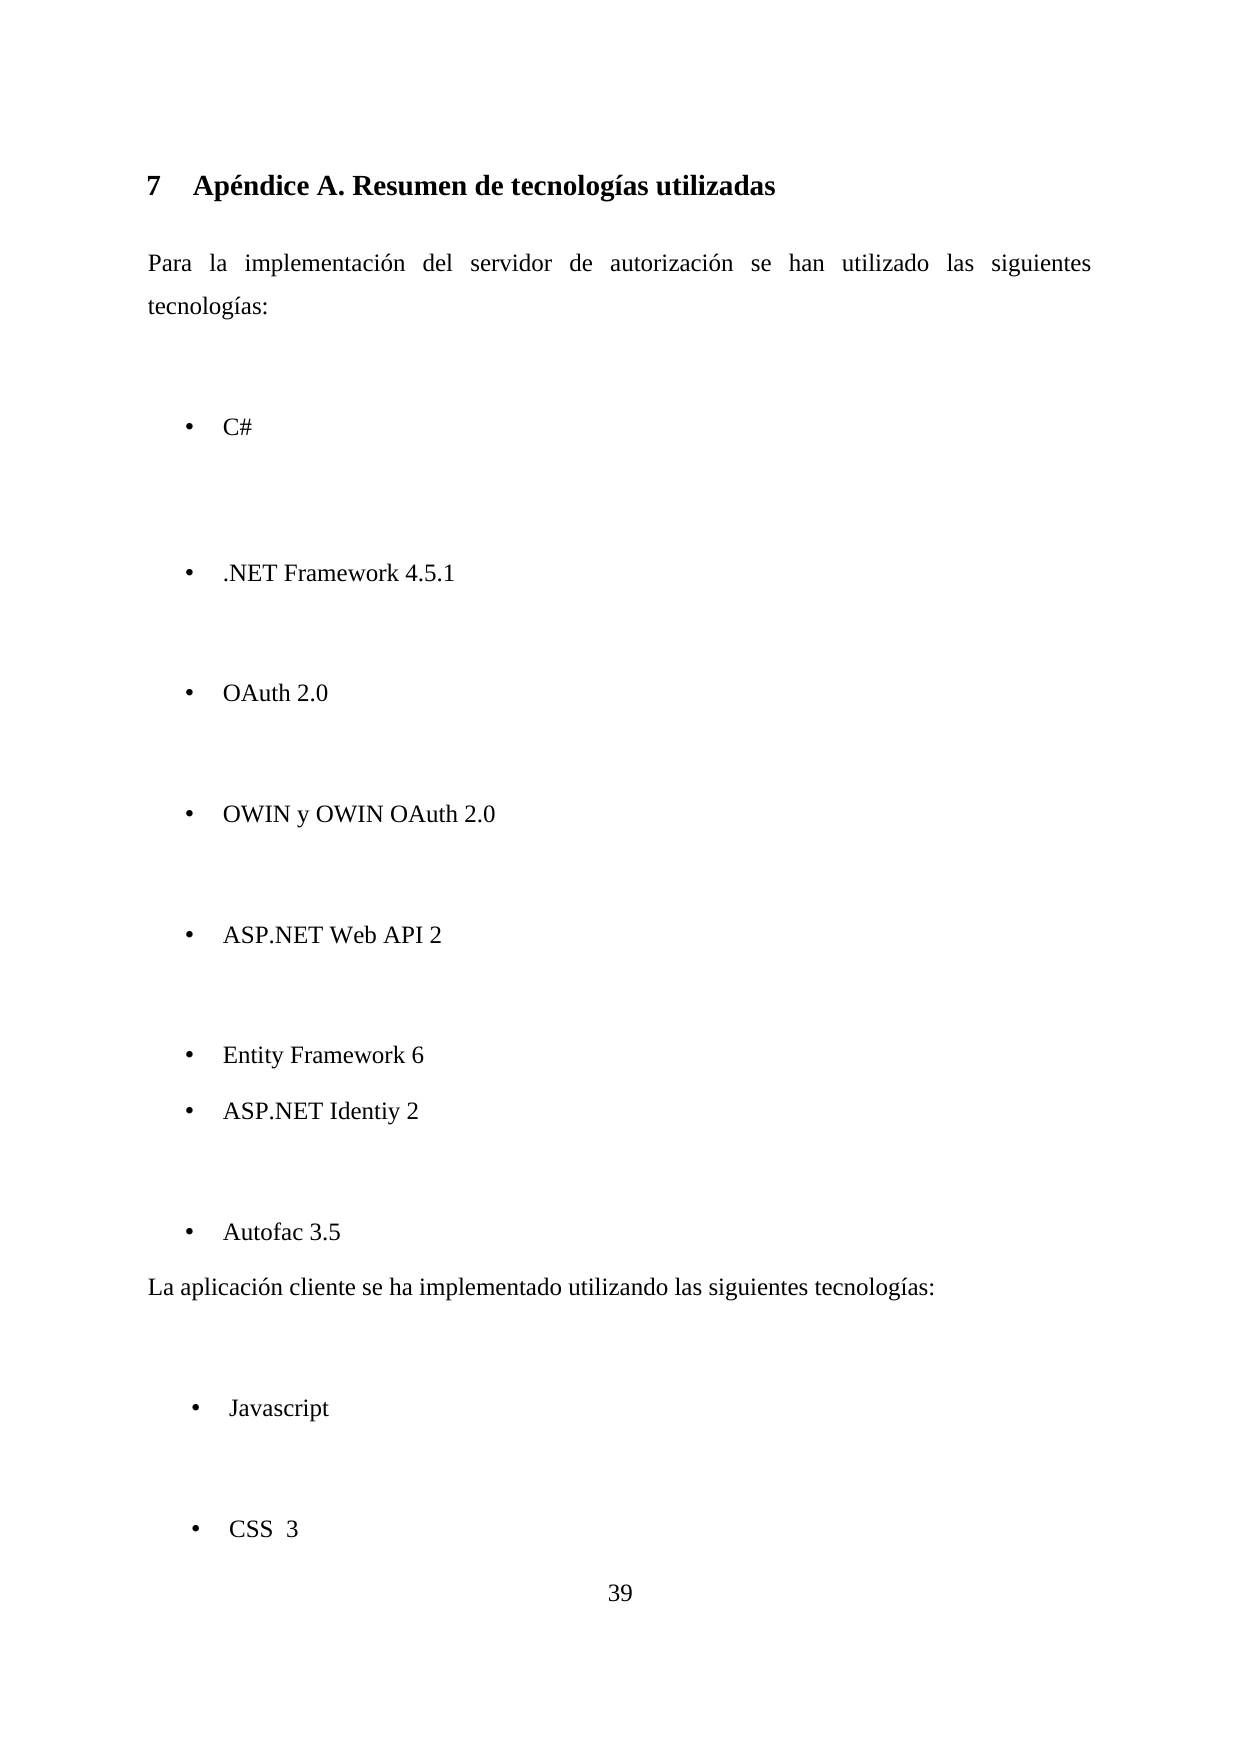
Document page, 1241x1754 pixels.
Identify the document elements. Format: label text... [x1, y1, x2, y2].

list CSS 3 [191, 1449, 1093, 1543]
list C# [185, 347, 1093, 466]
subtitle Apéndice A. Resumen de tecnologías utilizadas [139, 168, 1093, 202]
text Para la implementación del servidor de autorización se han utilizado las siguientes tecnologías: [148, 248, 1093, 320]
list ASP.NET Identiy 2 [185, 1096, 1093, 1125]
text La aplicación cliente se ha implementado utilizando las siguientes tecnologías: [148, 1272, 1093, 1301]
list ASP.NET Web API 2 [185, 855, 1093, 949]
list OAuth 2.0 [185, 613, 1093, 707]
list OWIN y OWIN OAuth 2.0 [185, 734, 1093, 828]
list Javascript [191, 1328, 1093, 1422]
list .NET Framework 4.5.1 [185, 492, 1093, 586]
list Autofac 3.5 [185, 1152, 1093, 1246]
list Entity Framework 6 [185, 975, 1093, 1069]
